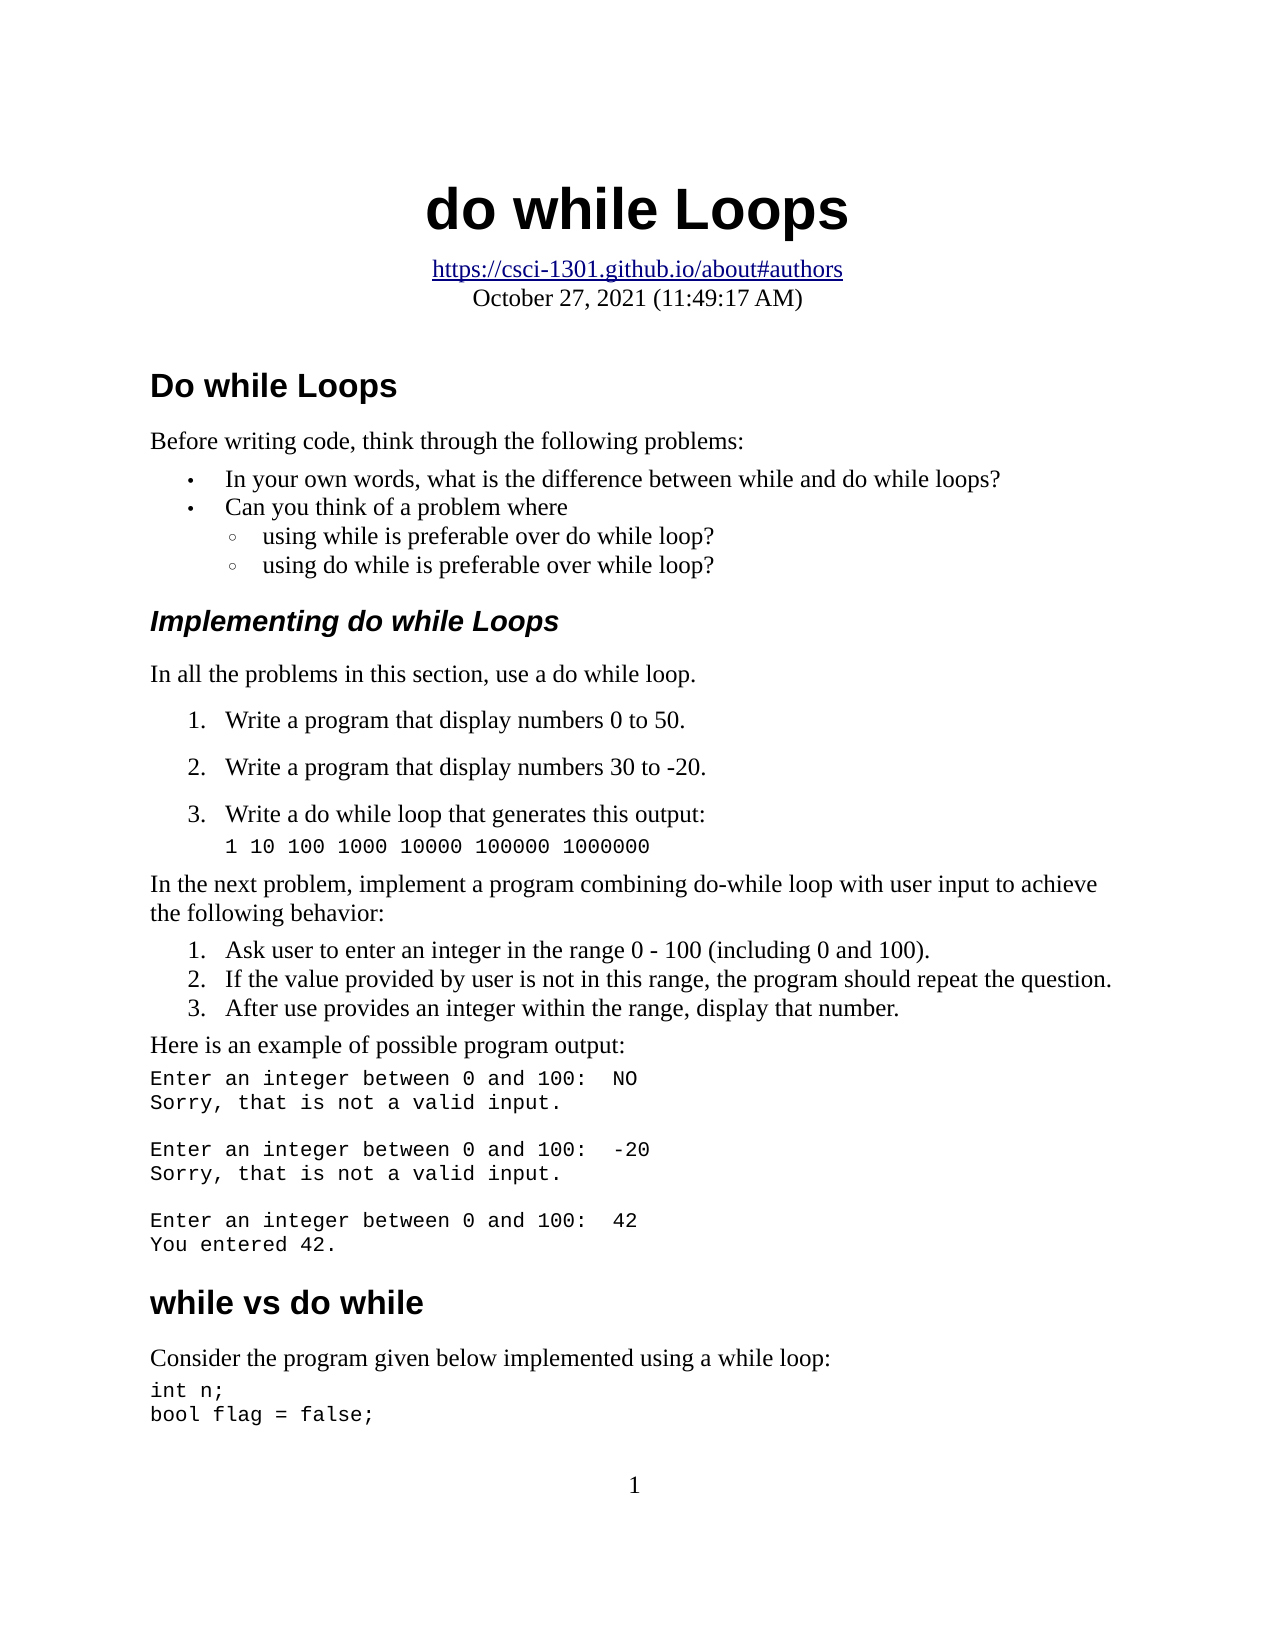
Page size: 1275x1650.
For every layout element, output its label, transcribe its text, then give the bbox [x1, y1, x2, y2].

text Enter an integer between 0 and 100: 42 [150, 1210, 1125, 1234]
text In all the problems in this section, use a do while loop. [150, 659, 1125, 687]
list using do while is preferable over while loop? [225, 550, 1125, 579]
subtitle Do while Loops [150, 366, 1125, 404]
text Sorry, that is not a valid input. [150, 1163, 1125, 1187]
list Write a do while loop that generates this output: [187, 799, 1125, 827]
text Enter an integer between 0 and 100: -20 [150, 1139, 1125, 1163]
list Write a program that display numbers 30 to -20. [187, 752, 1125, 781]
list In your own words, what is the difference between while and do while loops? [187, 464, 1125, 492]
text In the next problem, implement a program combining do-while loop with user input to achieve the following behavior: [150, 869, 1125, 926]
list After use provides an integer within the range, display that number. [187, 993, 1125, 1022]
list Ask user to enter an integer in the range 0 - 100 (including 0 and 100). [187, 935, 1125, 964]
text Before writing code, think through the following problems: [150, 426, 1125, 455]
subtitle while vs do while [150, 1282, 1125, 1321]
list Can you think of a problem where [187, 492, 1125, 521]
text October 27, 2021 (11:49:17 AM) [150, 283, 1125, 312]
text Sorry, that is not a valid input. [150, 1092, 1125, 1116]
text Enter an integer between 0 and 100: NO [150, 1068, 1125, 1092]
text https://csci-1301.github.io/about#authors [150, 254, 1125, 283]
list using while is preferable over do while loop? [225, 521, 1125, 550]
text Consider the program given below implemented using a while loop: [150, 1343, 1125, 1371]
subtitle Implementing do while Loops [150, 604, 1125, 637]
title do while Loops [150, 175, 1125, 242]
text bool flag = false; [150, 1404, 1125, 1428]
list Write a program that display numbers 0 to 50. [187, 705, 1125, 734]
list If the value provided by user is not in this range, the program should repeat the question. [187, 964, 1125, 993]
text int n; [150, 1380, 1125, 1404]
text You entered 42. [150, 1234, 1125, 1257]
text Here is an example of possible program output: [150, 1031, 1125, 1059]
list 1 10 100 1000 10000 100000 1000000 [187, 836, 1125, 860]
